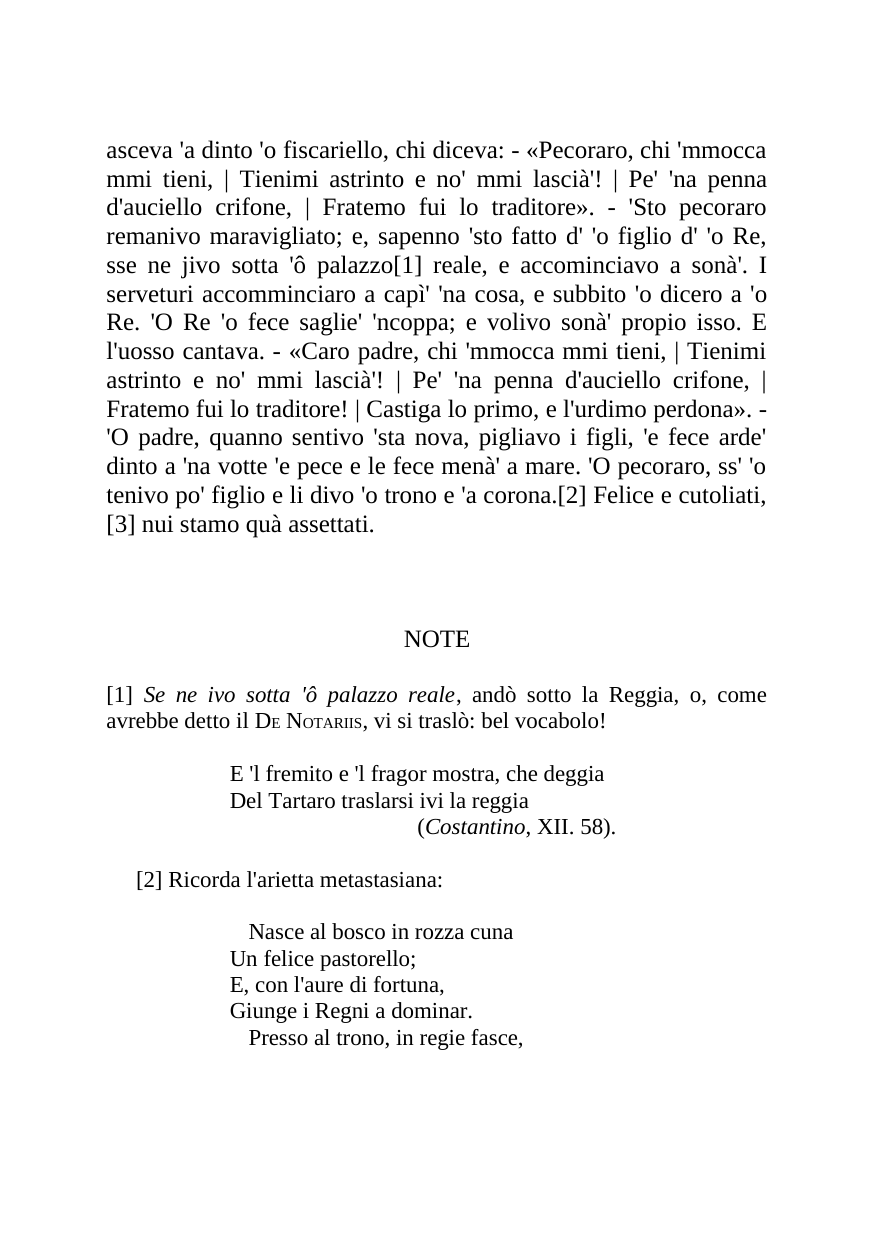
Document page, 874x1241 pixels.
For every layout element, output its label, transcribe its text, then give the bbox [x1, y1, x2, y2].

text (Costantino, XII. 58). [387, 813, 768, 839]
text E 'l fremito e 'l fragor mostra, che deggia [200, 760, 768, 787]
text asceva 'a dinto 'o fiscariello, chi diceva: - «Pecoraro, chi 'mmocca mmi tieni, | Tienimi astrinto e no' mmi lascià'! | Pe' 'na penna d'auciello crifone, | Fratemo fui lo traditore». - 'Sto pecoraro remanivo maravigliato; e, sapenno 'sto fatto d' 'o figlio d' 'o Re, sse ne jivo sotta 'ô palazzo[1] reale, e accominciavo a sonà'. I serveturi accomminciaro a capì' 'na cosa, e subbito 'o dicero a 'o Re. 'O Re 'o fece saglie' 'ncoppa; e volivo sonà' propio isso. E l'uosso cantava. - «Caro padre, chi 'mmocca mmi tieni, | Tienimi astrinto e no' mmi lascià'! | Pe' 'na penna d'auciello crifone, | Fratemo fui lo traditore! | Castiga lo primo, e l'urdimo perdona». - 'O padre, quanno sentivo 'sta nova, pigliavo i figli, 'e fece arde' dinto a 'na votte 'e pece e le fece menà' a mare. 'O pecoraro, ss' 'o tenivo po' figlio e li divo 'o trono e 'a corona.[2] Felice e cutoliati,[3] nui stamo quà assettati. [106, 135, 768, 537]
text E, con l'aure di fortuna, [200, 971, 768, 997]
text [1] Se ne ivo sotta 'ô palazzo reale, andò sotto la Reggia, o, come avrebbe detto il De Notariis, vi si traslò: bel vocabolo! [106, 681, 768, 734]
text Presso al trono, in regie fasce, [219, 1024, 768, 1050]
text NOTE [106, 624, 768, 652]
text Del Tartaro traslarsi ivi la reggia [200, 787, 768, 813]
text [2] Ricorda l'arietta metastasiana: [106, 866, 768, 892]
text Nasce al bosco in rozza cuna [219, 918, 768, 945]
text Un felice pastorello; [200, 945, 768, 971]
text Giunge i Regni a dominar. [200, 997, 768, 1024]
